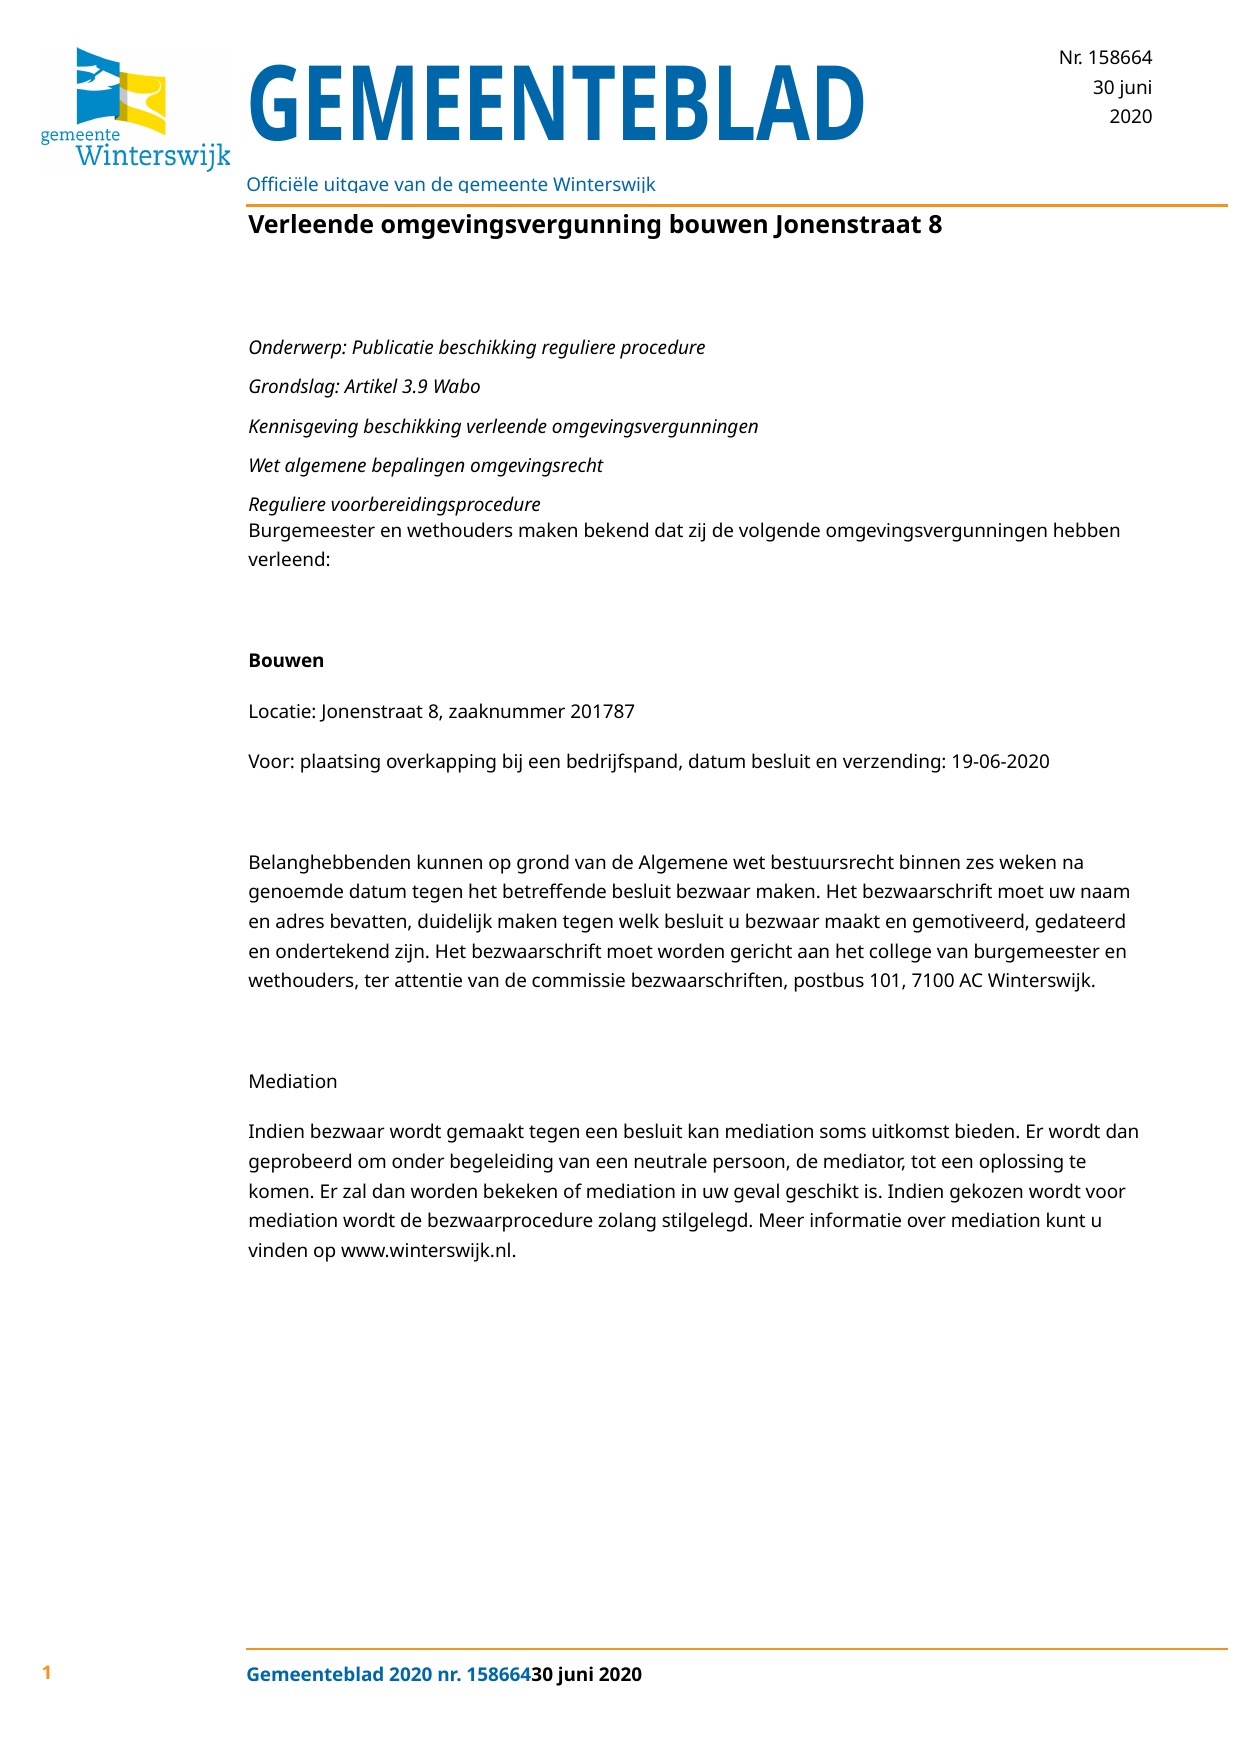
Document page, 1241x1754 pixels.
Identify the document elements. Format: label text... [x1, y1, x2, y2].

text Voor: plaatsing overkapping bij een bedrijfspand, datum besluit en verzending: 19-06-2020 [248, 748, 1152, 774]
text Mediation [248, 1068, 1152, 1094]
text Grondslag: Artikel 3.9 Wabo [248, 373, 1152, 399]
text Onderwerp: Publicatie beschikking reguliere procedure [248, 334, 1152, 360]
text Burgemeester en wethouders maken bekend dat zij de volgende omgevingsvergunningen hebben verleend: [248, 517, 1152, 572]
picture [225, 153, 231, 162]
text Belanghebbenden kunnen op grond van de Algemene wet bestuursrecht binnen zes weken na genoemde datum tegen het betreffende besluit bezwaar maken. Het bezwaarschrift moet uw naam en adres bevatten, duidelijk maken tegen welk besluit u bezwaar maakt en gemotiveerd, gedateerd en ondertekend zijn. Het bezwaarschrift moet worden gericht aan het college van burgemeester en wethouders, ter attentie van de commissie bezwaarschriften, postbus 101, 7100 AC Winterswijk. [248, 849, 1152, 993]
text Bouwen [248, 647, 1152, 673]
text Reguliere voorbereidingsprocedure [248, 491, 1152, 517]
text Locatie: Jonenstraat 8, zaaknummer 201787 [248, 698, 1152, 724]
text Kennisgeving beschikking verleende omgevingsvergunningen [248, 413, 1152, 438]
text Wet algemene bepalingen omgevingsrecht [248, 452, 1152, 478]
picture [41, 47, 231, 172]
text Indien bezwaar wordt gemaakt tegen een besluit kan mediation soms uitkomst bieden. Er wordt dan geprobeerd om onder begeleiding van een neutrale persoon, de mediator, tot een oplossing te komen. Er zal dan worden bekeken of mediation in uw geval geschikt is. Indien gekozen wordt voor mediation wordt de bezwaarprocedure zolang stilgelegd. Meer informatie over mediation kunt u vinden op www.winterswijk.nl. [248, 1119, 1152, 1263]
text Verleende omgevingsvergunning bouwen Jonenstraat 8 [248, 207, 1152, 241]
